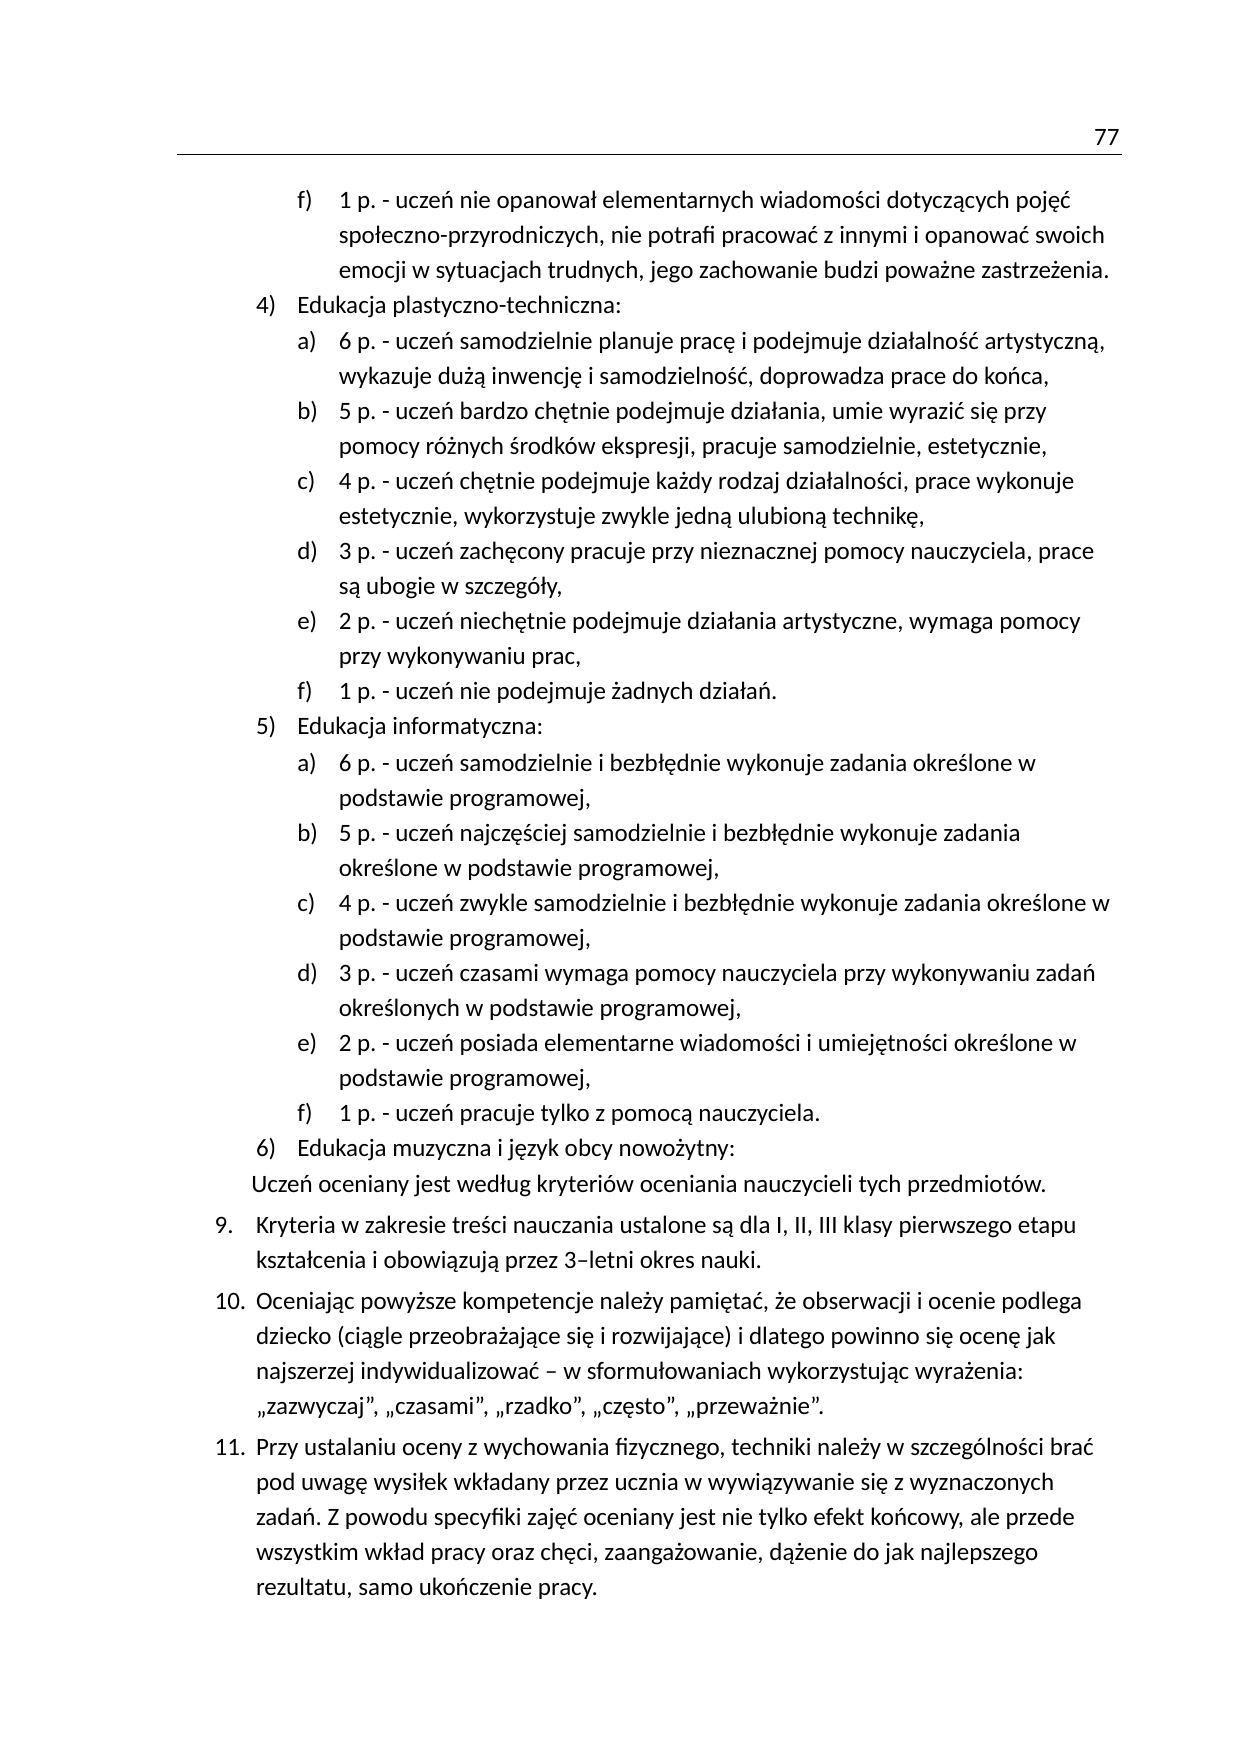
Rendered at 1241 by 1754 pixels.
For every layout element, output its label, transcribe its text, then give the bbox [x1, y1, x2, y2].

list Edukacja informatyczna: [256, 711, 1122, 741]
list Kryteria w zakresie treści nauczania ustalone są dla I, II, III klasy pierwszego etapu kształcenia i obowiązują przez 3–letni okres nauki. [214, 1209, 1122, 1275]
list 5 p. - uczeń bardzo chętnie podejmuje działania, umie wyrazić się przy pomocy różnych środków ekspresji, pracuje samodzielnie, estetycznie, [297, 396, 1122, 461]
list 6 p. - uczeń samodzielnie planuje pracę i podejmuje działalność artystyczną, wykazuje dużą inwencję i samodzielność, doprowadza prace do końca, [297, 326, 1122, 391]
list 4 p. - uczeń chętnie podejmuje każdy rodzaj działalności, prace wykonuje estetycznie, wykorzystuje zwykle jedną ulubioną technikę, [297, 466, 1122, 531]
list Oceniając powyższe kompetencje należy pamiętać, że obserwacji i ocenie podlega dziecko (ciągle przeobrażające się i rozwijające) i dlatego powinno się ocenę jak najszerzej indywidualizować – w sformułowaniach wykorzystując wyrażenia: „zazwyczaj”, „czasami”, „rzadko”, „często”, „przeważnie”. [214, 1285, 1122, 1421]
list 1 p. - uczeń nie opanował elementarnych wiadomości dotyczących pojęć społeczno-przyrodniczych, nie potrafi pracować z innymi i opanować swoich emocji w sytuacjach trudnych, jego zachowanie budzi poważne zastrzeżenia. [297, 184, 1122, 284]
list 2 p. - uczeń posiada elementarne wiadomości i umiejętności określone w podstawie programowej, [297, 1027, 1122, 1092]
list Edukacja plastyczno-techniczna: [256, 289, 1122, 319]
list 2 p. - uczeń niechętnie podejmuje działania artystyczne, wymaga pomocy przy wykonywaniu prac, [297, 606, 1122, 671]
list 1 p. - uczeń nie podejmuje żadnych działań. [297, 676, 1122, 706]
list 5 p. - uczeń najczęściej samodzielnie i bezbłędnie wykonuje zadania określone w podstawie programowej, [297, 817, 1122, 882]
list Edukacja muzyczna i język obcy nowożytny: [256, 1132, 1122, 1162]
list 4 p. - uczeń zwykle samodzielnie i bezbłędnie wykonuje zadania określone w podstawie programowej, [297, 887, 1122, 952]
list 1 p. - uczeń pracuje tylko z pomocą nauczyciela. [297, 1097, 1122, 1127]
list Przy ustalaniu oceny z wychowania fizycznego, techniki należy w szczególności brać pod uwagę wysiłek wkładany przez ucznia w wywiązywanie się z wyznaczonych zadań. Z powodu specyfiki zajęć oceniany jest nie tylko efekt końcowy, ale przede wszystkim wkład pracy oraz chęci, zaangażowanie, dążenie do jak najlepszego rezultatu, samo ukończenie pracy. [214, 1431, 1122, 1602]
list 3 p. - uczeń czasami wymaga pomocy nauczyciela przy wykonywaniu zadań określonych w podstawie programowej, [297, 957, 1122, 1022]
list 3 p. - uczeń zachęcony pracuje przy nieznacznej pomocy nauczyciela, prace są ubogie w szczegóły, [297, 536, 1122, 601]
text Uczeń oceniany jest według kryteriów oceniania nauczycieli tych przedmiotów. [177, 1168, 1122, 1199]
list 6 p. - uczeń samodzielnie i bezbłędnie wykonuje zadania określone w podstawie programowej, [297, 747, 1122, 812]
